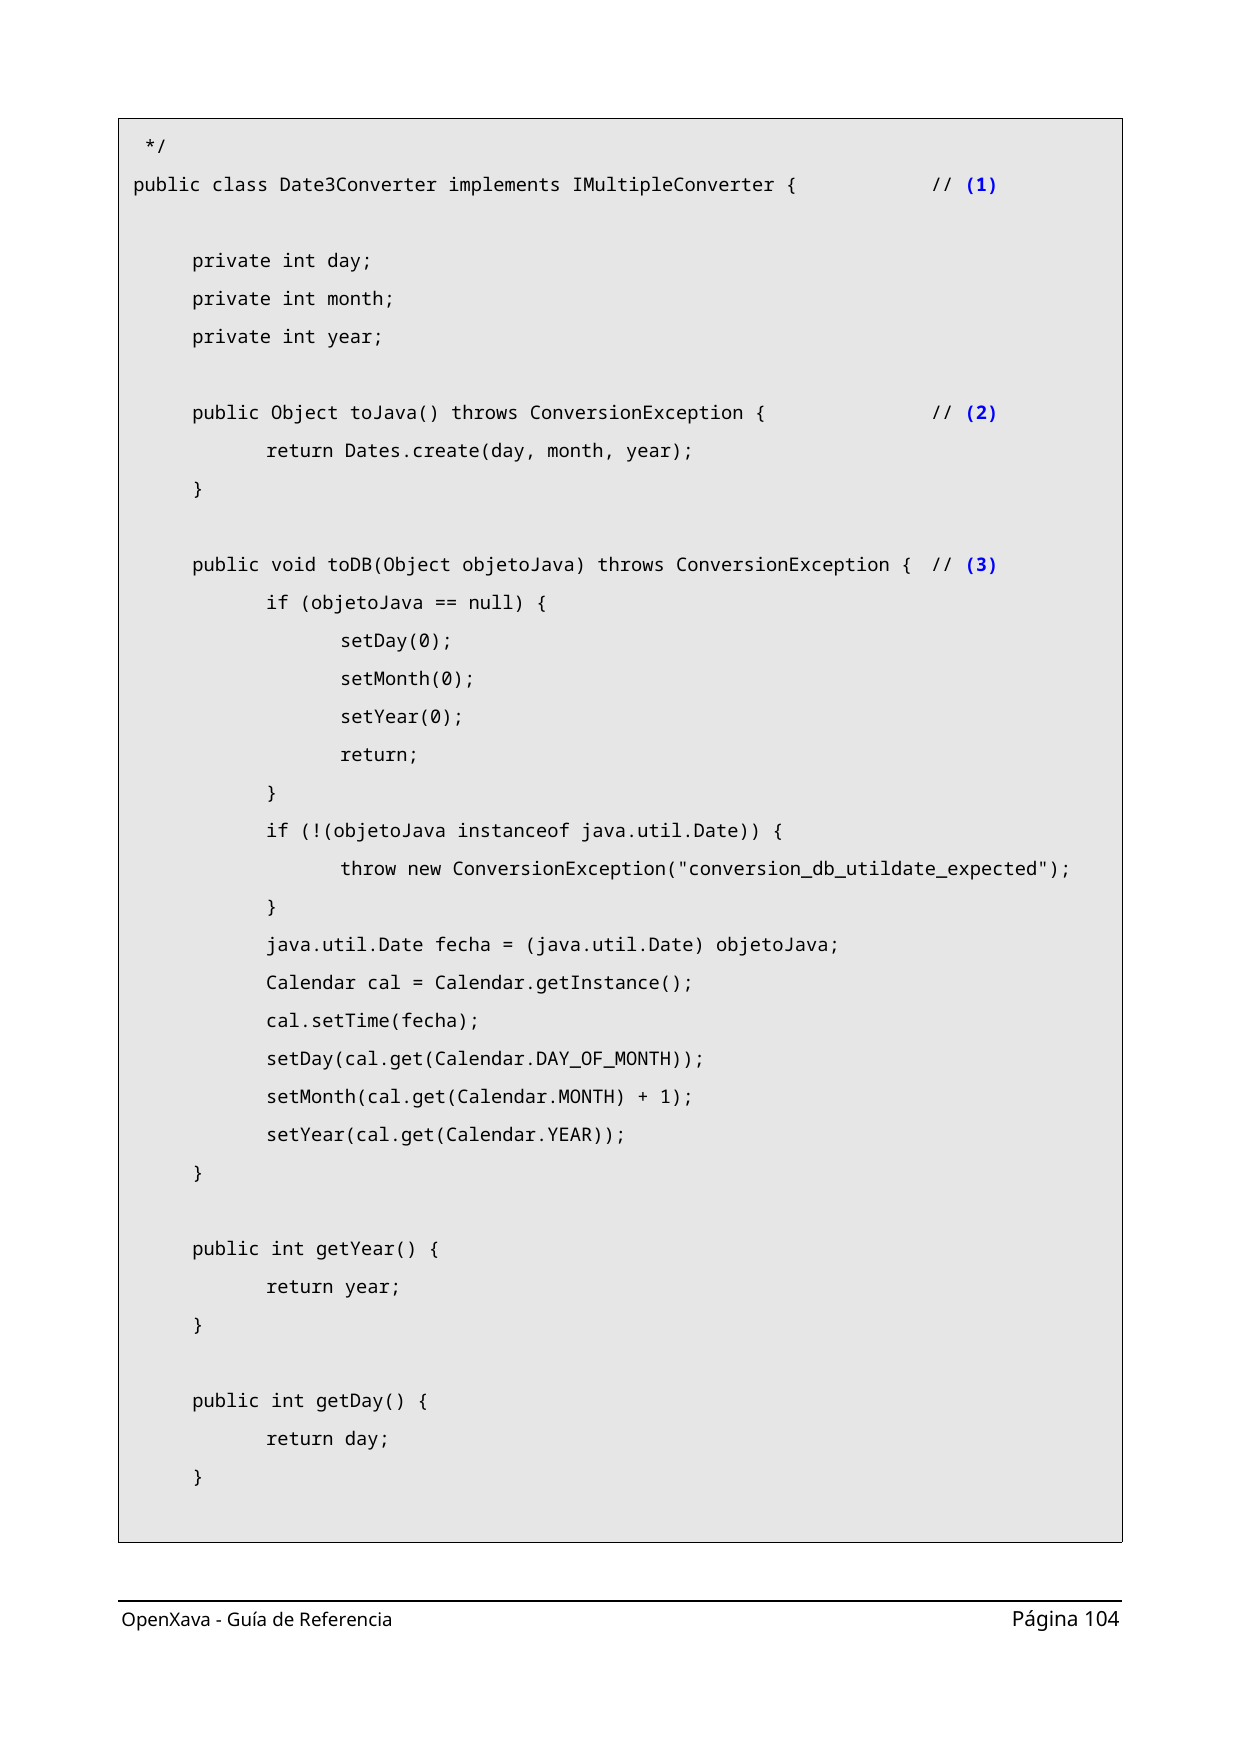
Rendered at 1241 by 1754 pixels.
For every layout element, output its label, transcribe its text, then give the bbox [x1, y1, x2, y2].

text public void toDB(Object objetoJava) throws ConversionException { // (3) [119, 536, 1122, 574]
text return day; [119, 1411, 1122, 1449]
text setMonth(0); [119, 650, 1122, 688]
text setDay(cal.get(Calendar.DAY_OF_MONTH)); [119, 1031, 1122, 1069]
text throw new ConversionException("conversion_db_utildate_expected"); [119, 841, 1122, 878]
text return; [119, 726, 1122, 764]
text Calendar cal = Calendar.getInstance(); [119, 954, 1122, 993]
text return Dates.create(day, month, year); [119, 422, 1122, 460]
text setYear(cal.get(Calendar.YEAR)); [119, 1107, 1122, 1145]
text if (objetoJava == null) { [119, 574, 1122, 612]
text } [119, 1145, 1122, 1183]
text public int getDay() { [119, 1373, 1122, 1411]
text private int day; [119, 232, 1122, 270]
text public int getYear() { [119, 1221, 1122, 1259]
text public class Date3Converter implements IMultipleConverter { // (1) [119, 156, 1122, 194]
text private int year; [119, 308, 1122, 346]
text } [119, 1449, 1122, 1487]
text } [119, 460, 1122, 498]
text private int month; [119, 270, 1122, 308]
text } [119, 1297, 1122, 1335]
text if (!(objetoJava instanceof java.util.Date)) { [119, 802, 1122, 841]
text } [119, 764, 1122, 802]
text cal.setTime(fecha); [119, 993, 1122, 1031]
text setDay(0); [119, 612, 1122, 650]
text public Object toJava() throws ConversionException { // (2) [119, 384, 1122, 422]
text return year; [119, 1259, 1122, 1297]
text setMonth(cal.get(Calendar.MONTH) + 1); [119, 1069, 1122, 1107]
text java.util.Date fecha = (java.util.Date) objetoJava; [119, 917, 1122, 954]
text setYear(0); [119, 688, 1122, 726]
text */ [119, 119, 1122, 156]
text } [119, 878, 1122, 917]
